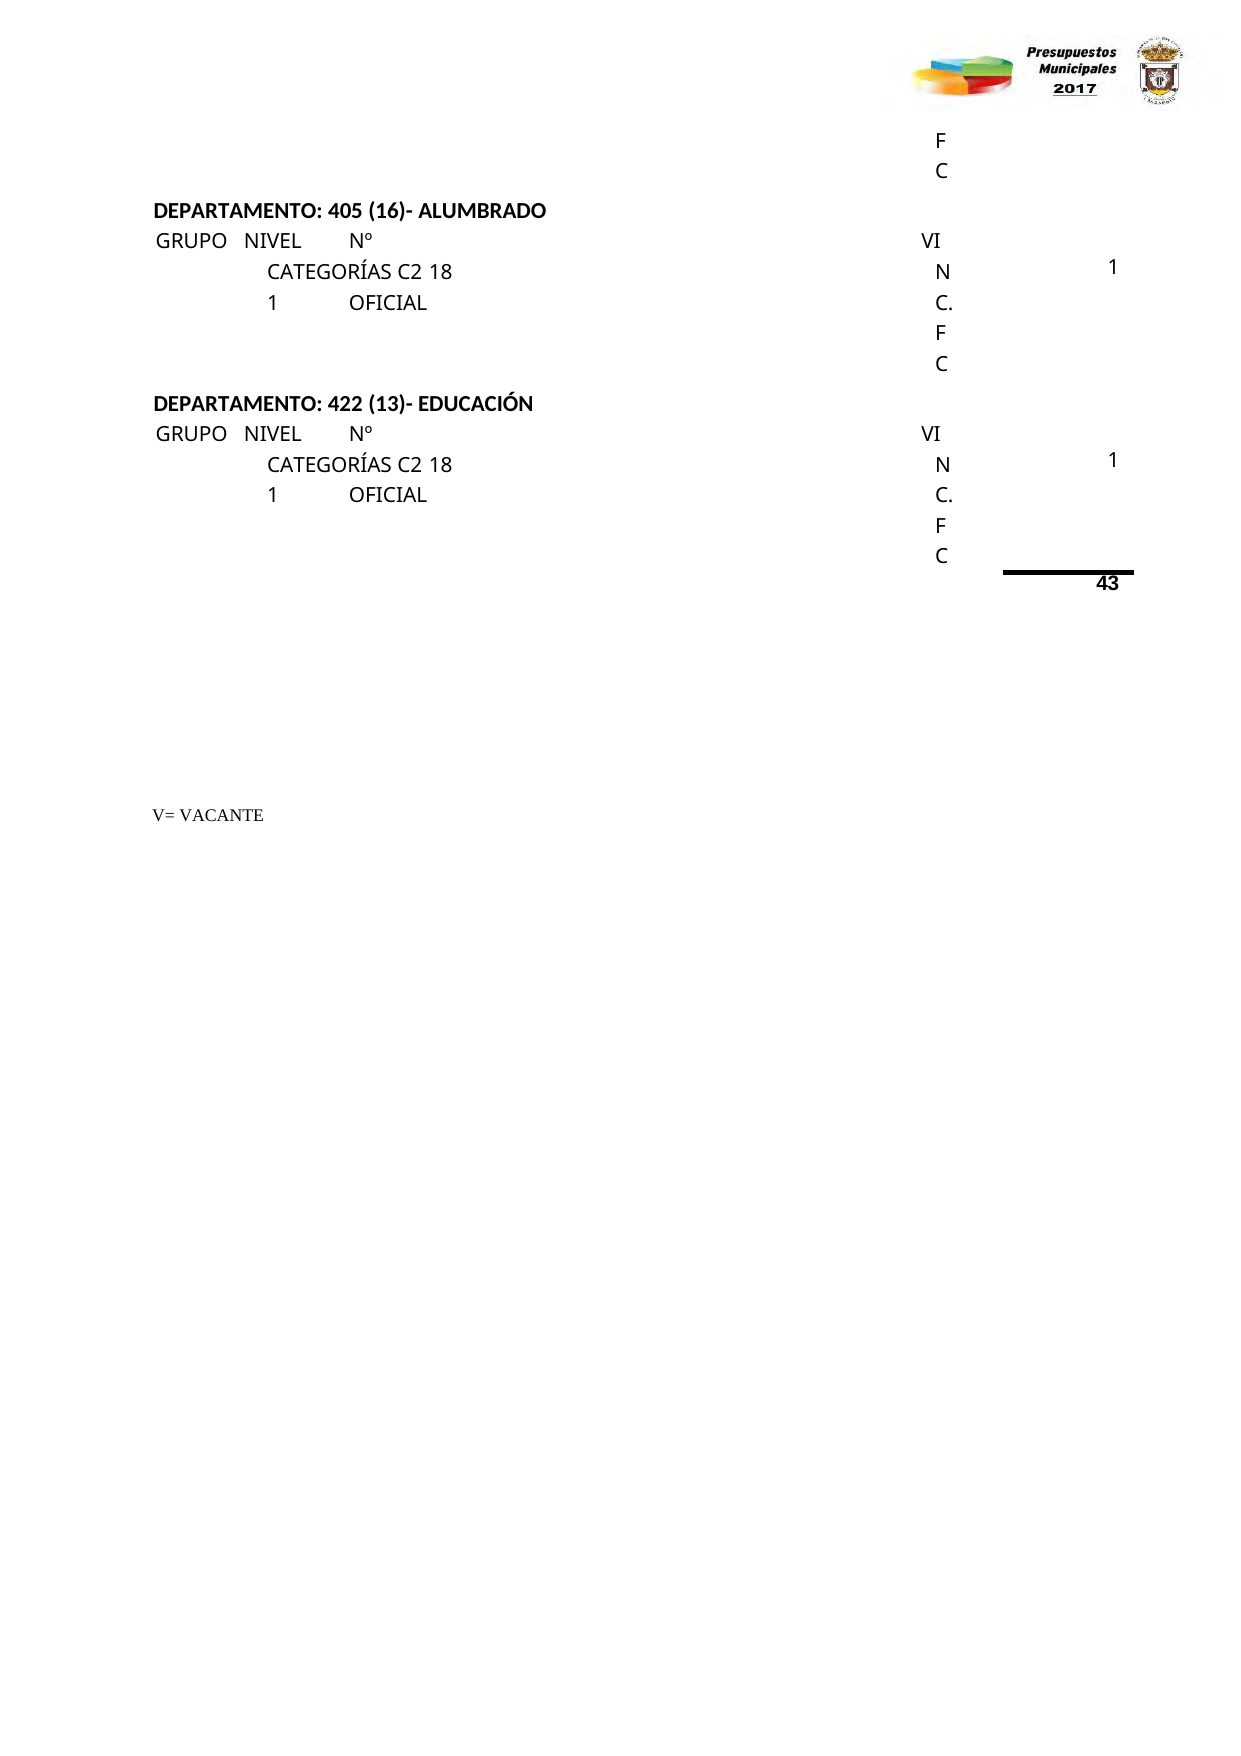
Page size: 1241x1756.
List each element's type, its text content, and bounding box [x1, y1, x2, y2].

picture [885, 35, 1222, 111]
table_cell VINC. FC [824, 378, 1002, 570]
table_cell DEPARTAMENTO: 422 (13)- EDUCACIÓN GRUPO NIVEL Nº CATEGORÍAS C2 18 1 OFICIAL [117, 378, 823, 570]
text V= VACANTE [152, 805, 1178, 826]
table_cell [117, 110, 823, 185]
table_cell FC [824, 110, 1002, 185]
table_cell VINC. FC [824, 185, 1002, 377]
table_cell 1 [1003, 378, 1134, 570]
table_cell [1003, 111, 1134, 185]
table_cell 43 [1003, 575, 1134, 594]
table_cell 1 [1003, 185, 1134, 377]
table_cell [824, 570, 1002, 594]
table_cell [117, 570, 823, 594]
table_cell DEPARTAMENTO: 405 (16)- ALUMBRADO GRUPO NIVEL Nº CATEGORÍAS C2 18 1 OFICIAL [117, 185, 823, 377]
